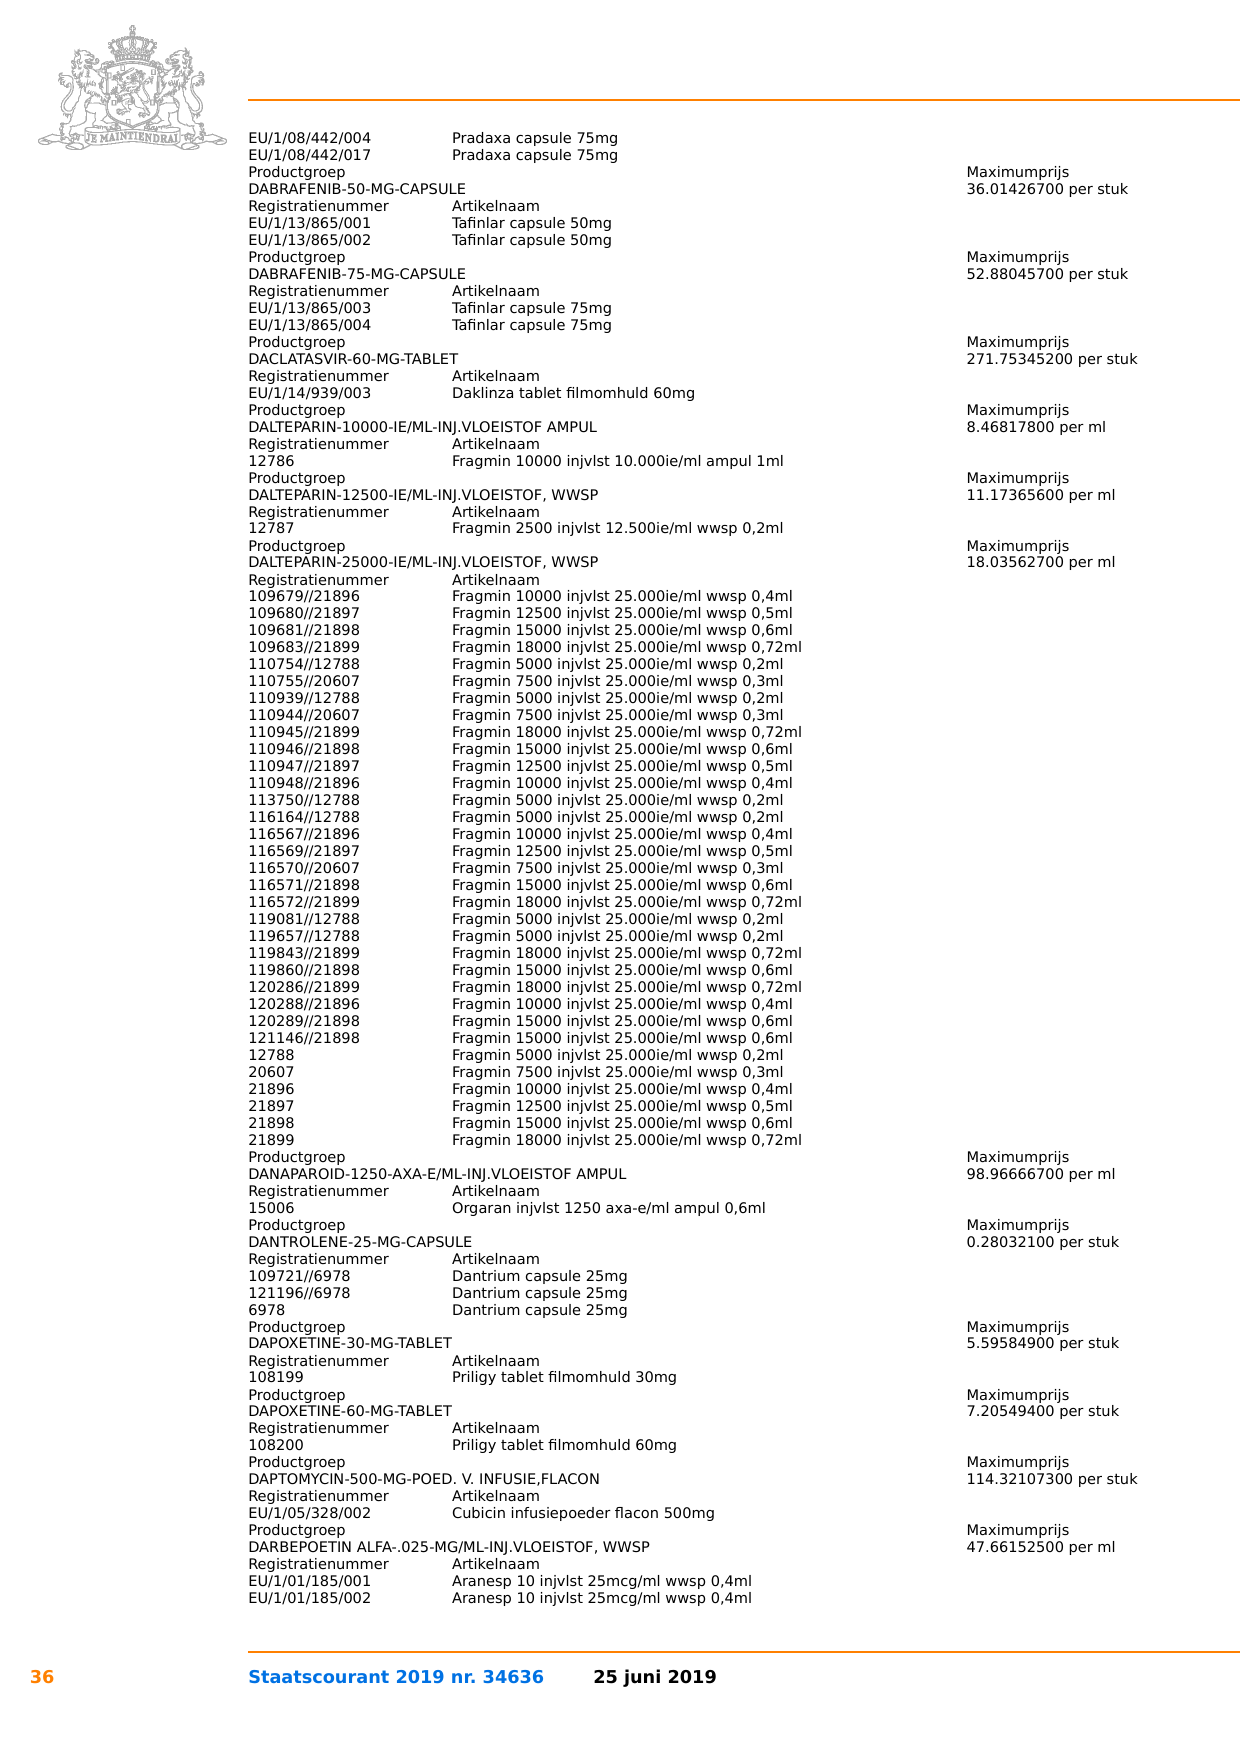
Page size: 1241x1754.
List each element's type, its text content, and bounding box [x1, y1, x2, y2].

table_cell 6978 [248, 1301, 446, 1318]
table_cell [961, 504, 1163, 520]
table_cell [446, 334, 961, 351]
table_cell [961, 300, 1163, 317]
table_cell 116571//21898 [248, 877, 446, 894]
table_cell [961, 1590, 1163, 1607]
table_cell 11.17365600 per ml [961, 486, 1163, 503]
table_cell [961, 1013, 1163, 1030]
table_cell [961, 1285, 1163, 1301]
table_cell Fragmin 7500 injvlst 25.000ie/ml wwsp 0,3ml [446, 673, 961, 690]
table_cell DAPOXETINE-30-MG-TABLET [248, 1335, 961, 1352]
table_cell 110947//21897 [248, 758, 446, 775]
table_cell Maximumprijs [961, 470, 1163, 486]
table_cell 0.28032100 per stuk [961, 1234, 1163, 1251]
table_cell [446, 470, 961, 486]
table_cell Artikelnaam [446, 283, 961, 300]
table_cell Fragmin 12500 injvlst 25.000ie/ml wwsp 0,5ml [446, 843, 961, 860]
table_cell [961, 945, 1163, 962]
table_cell [961, 1030, 1163, 1047]
table_cell Registratienummer [248, 1353, 446, 1369]
table_cell [961, 520, 1163, 537]
table_cell Dantrium capsule 25mg [446, 1301, 961, 1318]
table_cell [961, 283, 1163, 300]
table_cell 18.03562700 per ml [961, 554, 1163, 571]
table_cell Fragmin 10000 injvlst 25.000ie/ml wwsp 0,4ml [446, 826, 961, 843]
table_cell [961, 605, 1163, 622]
table_cell Fragmin 12500 injvlst 25.000ie/ml wwsp 0,5ml [446, 1098, 961, 1115]
table_cell Productgroep [248, 1454, 446, 1471]
table_cell [961, 1505, 1163, 1522]
table_cell [446, 1454, 961, 1471]
table_cell Artikelnaam [446, 504, 961, 520]
table_cell [446, 1522, 961, 1539]
picture [38, 25, 227, 150]
table_cell [961, 453, 1163, 469]
table_cell [961, 962, 1163, 979]
table_cell Fragmin 7500 injvlst 25.000ie/ml wwsp 0,3ml [446, 860, 961, 877]
table_cell Fragmin 5000 injvlst 25.000ie/ml wwsp 0,2ml [446, 809, 961, 826]
table_cell [446, 1319, 961, 1335]
table_cell Fragmin 10000 injvlst 25.000ie/ml wwsp 0,4ml [446, 1081, 961, 1098]
table_cell Productgroep [248, 470, 446, 486]
table_cell Fragmin 7500 injvlst 25.000ie/ml wwsp 0,3ml [446, 1064, 961, 1081]
table_cell 20607 [248, 1064, 446, 1081]
table_cell 116570//20607 [248, 860, 446, 877]
table_cell 109683//21899 [248, 639, 446, 656]
table_cell Daklinza tablet filmomhuld 60mg [446, 385, 961, 402]
table_cell Fragmin 10000 injvlst 25.000ie/ml wwsp 0,4ml [446, 775, 961, 792]
table_cell EU/1/13/865/003 [248, 300, 446, 317]
table_cell 109721//6978 [248, 1268, 446, 1284]
table_cell Registratienummer [248, 1183, 446, 1199]
table_cell Productgroep [248, 538, 446, 554]
table_cell Fragmin 18000 injvlst 25.000ie/ml wwsp 0,72ml [446, 1132, 961, 1149]
table_cell DACLATASVIR-60-MG-TABLET [248, 351, 961, 368]
table_cell Artikelnaam [446, 1556, 961, 1573]
table_cell 7.20549400 per stuk [961, 1403, 1163, 1420]
table_cell Artikelnaam [446, 571, 961, 588]
table_cell [961, 1420, 1163, 1437]
table_cell [961, 588, 1163, 605]
table_cell Aranesp 10 injvlst 25mcg/ml wwsp 0,4ml [446, 1573, 961, 1590]
table_cell 12787 [248, 520, 446, 537]
table_cell 120286//21899 [248, 979, 446, 996]
table_cell 8.46817800 per ml [961, 419, 1163, 436]
table_cell Productgroep [248, 164, 446, 181]
table_cell DAPTOMYCIN-500-MG-POED. V. INFUSIE,FLACON [248, 1471, 961, 1488]
table_cell EU/1/08/442/004 [248, 130, 446, 147]
table_cell 110945//21899 [248, 724, 446, 741]
table_cell 116569//21897 [248, 843, 446, 860]
table_cell 121146//21898 [248, 1030, 446, 1047]
table_cell 116164//12788 [248, 809, 446, 826]
table_cell Productgroep [248, 1319, 446, 1335]
table_cell [961, 571, 1163, 588]
table_cell Maximumprijs [961, 249, 1163, 266]
table_cell [446, 249, 961, 266]
table_cell 110948//21896 [248, 775, 446, 792]
table_cell Fragmin 15000 injvlst 25.000ie/ml wwsp 0,6ml [446, 741, 961, 758]
table_cell [961, 1556, 1163, 1573]
table_cell Fragmin 15000 injvlst 25.000ie/ml wwsp 0,6ml [446, 1115, 961, 1132]
table_cell 116567//21896 [248, 826, 446, 843]
table_cell EU/1/08/442/017 [248, 147, 446, 164]
table_cell Productgroep [248, 1217, 446, 1233]
table_cell Fragmin 12500 injvlst 25.000ie/ml wwsp 0,5ml [446, 758, 961, 775]
table_cell Registratienummer [248, 571, 446, 588]
table_cell [961, 826, 1163, 843]
table_cell Fragmin 12500 injvlst 25.000ie/ml wwsp 0,5ml [446, 605, 961, 622]
table_cell 110946//21898 [248, 741, 446, 758]
table_cell Registratienummer [248, 1420, 446, 1437]
table_cell [961, 673, 1163, 690]
table_cell Fragmin 15000 injvlst 25.000ie/ml wwsp 0,6ml [446, 1013, 961, 1030]
table_cell Fragmin 2500 injvlst 12.500ie/ml wwsp 0,2ml [446, 520, 961, 537]
table_cell 119860//21898 [248, 962, 446, 979]
table_cell EU/1/01/185/002 [248, 1590, 446, 1607]
table_cell Maximumprijs [961, 164, 1163, 181]
table_cell Productgroep [248, 402, 446, 418]
table_cell EU/1/13/865/004 [248, 317, 446, 334]
table_cell [961, 1132, 1163, 1149]
table_cell Tafinlar capsule 50mg [446, 232, 961, 249]
table_cell Registratienummer [248, 436, 446, 452]
table_cell 110754//12788 [248, 656, 446, 673]
table_cell 12788 [248, 1047, 446, 1064]
table_cell Tafinlar capsule 75mg [446, 317, 961, 334]
table_cell Dantrium capsule 25mg [446, 1268, 961, 1284]
table_cell Registratienummer [248, 283, 446, 300]
table_cell Fragmin 5000 injvlst 25.000ie/ml wwsp 0,2ml [446, 690, 961, 707]
table_cell Artikelnaam [446, 1488, 961, 1505]
table_cell [961, 1488, 1163, 1505]
table_cell DARBEPOETIN ALFA-.025-MG/ML-INJ.VLOEISTOF, WWSP [248, 1539, 961, 1556]
table_cell [961, 1301, 1163, 1318]
table_cell Fragmin 5000 injvlst 25.000ie/ml wwsp 0,2ml [446, 656, 961, 673]
table_cell 108200 [248, 1437, 446, 1454]
table_cell Fragmin 5000 injvlst 25.000ie/ml wwsp 0,2ml [446, 1047, 961, 1064]
table_cell Maximumprijs [961, 402, 1163, 418]
table_cell Registratienummer [248, 504, 446, 520]
table_cell Artikelnaam [446, 368, 961, 384]
table_cell Fragmin 15000 injvlst 25.000ie/ml wwsp 0,6ml [446, 962, 961, 979]
table_cell [961, 758, 1163, 775]
table_cell [961, 775, 1163, 792]
table_cell Fragmin 18000 injvlst 25.000ie/ml wwsp 0,72ml [446, 639, 961, 656]
table_cell Aranesp 10 injvlst 25mcg/ml wwsp 0,4ml [446, 1590, 961, 1607]
table_cell Fragmin 10000 injvlst 25.000ie/ml wwsp 0,4ml [446, 588, 961, 605]
table_cell 108199 [248, 1369, 446, 1386]
table_cell Fragmin 18000 injvlst 25.000ie/ml wwsp 0,72ml [446, 724, 961, 741]
table_cell DALTEPARIN-10000-IE/ML-INJ.VLOEISTOF AMPUL [248, 419, 961, 436]
table_cell 52.88045700 per stuk [961, 266, 1163, 283]
table_cell 120289//21898 [248, 1013, 446, 1030]
table_cell [961, 690, 1163, 707]
table_cell [961, 198, 1163, 215]
table_cell Productgroep [248, 1386, 446, 1403]
table_cell Registratienummer [248, 1556, 446, 1573]
table_cell 119843//21899 [248, 945, 446, 962]
table_cell Artikelnaam [446, 1420, 961, 1437]
table_cell 21897 [248, 1098, 446, 1115]
table_cell [961, 1098, 1163, 1115]
table_cell [961, 894, 1163, 911]
table_cell Maximumprijs [961, 538, 1163, 554]
table_cell Fragmin 15000 injvlst 25.000ie/ml wwsp 0,6ml [446, 622, 961, 639]
table_cell 47.66152500 per ml [961, 1539, 1163, 1556]
table_cell Artikelnaam [446, 1251, 961, 1267]
table_cell Artikelnaam [446, 436, 961, 452]
table_cell Priligy tablet filmomhuld 30mg [446, 1369, 961, 1386]
table_cell [961, 1573, 1163, 1590]
table_cell [961, 911, 1163, 928]
table_cell DALTEPARIN-25000-IE/ML-INJ.VLOEISTOF, WWSP [248, 554, 961, 571]
table_cell 12786 [248, 453, 446, 469]
table_cell [446, 1149, 961, 1166]
table_cell [446, 164, 961, 181]
table_cell [961, 385, 1163, 402]
table_cell DABRAFENIB-75-MG-CAPSULE [248, 266, 961, 283]
table_cell [961, 724, 1163, 741]
table_cell [961, 215, 1163, 232]
table_cell Maximumprijs [961, 1522, 1163, 1539]
table_cell DABRAFENIB-50-MG-CAPSULE [248, 181, 961, 198]
table_cell 21898 [248, 1115, 446, 1132]
table_cell [961, 622, 1163, 639]
table_cell 109679//21896 [248, 588, 446, 605]
table_cell Cubicin infusiepoeder flacon 500mg [446, 1505, 961, 1522]
table_cell Artikelnaam [446, 1183, 961, 1199]
table_cell 98.96666700 per ml [961, 1166, 1163, 1183]
table_cell Fragmin 15000 injvlst 25.000ie/ml wwsp 0,6ml [446, 877, 961, 894]
table_cell 110939//12788 [248, 690, 446, 707]
table_cell [961, 1437, 1163, 1454]
table_cell Registratienummer [248, 368, 446, 384]
table_cell Registratienummer [248, 1488, 446, 1505]
table_cell Fragmin 7500 injvlst 25.000ie/ml wwsp 0,3ml [446, 707, 961, 724]
table_cell [961, 1369, 1163, 1386]
table_cell Maximumprijs [961, 1149, 1163, 1166]
table_cell 109680//21897 [248, 605, 446, 622]
table_cell DALTEPARIN-12500-IE/ML-INJ.VLOEISTOF, WWSP [248, 486, 961, 503]
table_cell EU/1/14/939/003 [248, 385, 446, 402]
table_cell Maximumprijs [961, 1386, 1163, 1403]
table_cell Productgroep [248, 334, 446, 351]
table_cell [446, 1386, 961, 1403]
table_cell [961, 928, 1163, 945]
table_cell Productgroep [248, 1522, 446, 1539]
table_cell [961, 792, 1163, 809]
table_cell [961, 741, 1163, 758]
table_cell [961, 232, 1163, 249]
table_cell Tafinlar capsule 75mg [446, 300, 961, 317]
table_cell 21896 [248, 1081, 446, 1098]
table_cell DANAPAROID-1250-AXA-E/ML-INJ.VLOEISTOF AMPUL [248, 1166, 961, 1183]
table_cell Pradaxa capsule 75mg [446, 147, 961, 164]
table_cell Orgaran injvlst 1250 axa-e/ml ampul 0,6ml [446, 1200, 961, 1217]
table_cell [961, 996, 1163, 1013]
table_cell [961, 1047, 1163, 1064]
table_cell Maximumprijs [961, 334, 1163, 351]
table_cell [961, 147, 1163, 164]
table_cell [961, 860, 1163, 877]
table_cell 109681//21898 [248, 622, 446, 639]
table_cell Productgroep [248, 249, 446, 266]
table_cell Registratienummer [248, 198, 446, 215]
table_cell Registratienummer [248, 1251, 446, 1267]
table_cell [961, 1081, 1163, 1098]
table_cell 116572//21899 [248, 894, 446, 911]
table_cell 271.75345200 per stuk [961, 351, 1163, 368]
table_cell [961, 877, 1163, 894]
table_cell 120288//21896 [248, 996, 446, 1013]
table_cell 113750//12788 [248, 792, 446, 809]
table_cell [961, 1251, 1163, 1267]
table_cell 36.01426700 per stuk [961, 181, 1163, 198]
table_cell EU/1/01/185/001 [248, 1573, 446, 1590]
table_cell [961, 979, 1163, 996]
table_cell 21899 [248, 1132, 446, 1149]
table_cell EU/1/05/328/002 [248, 1505, 446, 1522]
table_cell [446, 402, 961, 418]
table_cell Fragmin 5000 injvlst 25.000ie/ml wwsp 0,2ml [446, 928, 961, 945]
table_cell Priligy tablet filmomhuld 60mg [446, 1437, 961, 1454]
table_cell 5.59584900 per stuk [961, 1335, 1163, 1352]
table_cell [961, 843, 1163, 860]
table_cell Fragmin 18000 injvlst 25.000ie/ml wwsp 0,72ml [446, 979, 961, 996]
table_cell Fragmin 5000 injvlst 25.000ie/ml wwsp 0,2ml [446, 911, 961, 928]
table_cell EU/1/13/865/001 [248, 215, 446, 232]
table_cell Fragmin 18000 injvlst 25.000ie/ml wwsp 0,72ml [446, 945, 961, 962]
table_cell [961, 1183, 1163, 1199]
table_cell 121196//6978 [248, 1285, 446, 1301]
table_cell [961, 1200, 1163, 1217]
table_cell [961, 1353, 1163, 1369]
table_cell [961, 809, 1163, 826]
table_cell Fragmin 15000 injvlst 25.000ie/ml wwsp 0,6ml [446, 1030, 961, 1047]
table_cell Fragmin 10000 injvlst 10.000ie/ml ampul 1ml [446, 453, 961, 469]
table_cell 110944//20607 [248, 707, 446, 724]
table_cell 114.32107300 per stuk [961, 1471, 1163, 1488]
table_cell [961, 436, 1163, 452]
table_cell [961, 1268, 1163, 1284]
table_cell DANTROLENE-25-MG-CAPSULE [248, 1234, 961, 1251]
table_cell [961, 639, 1163, 656]
table_cell [961, 656, 1163, 673]
table_cell 110755//20607 [248, 673, 446, 690]
table_cell Maximumprijs [961, 1454, 1163, 1471]
table_cell Maximumprijs [961, 1319, 1163, 1335]
table_cell [446, 538, 961, 554]
table_cell Tafinlar capsule 50mg [446, 215, 961, 232]
table_cell Fragmin 18000 injvlst 25.000ie/ml wwsp 0,72ml [446, 894, 961, 911]
table_cell [961, 1115, 1163, 1132]
table_cell 119657//12788 [248, 928, 446, 945]
table_cell 15006 [248, 1200, 446, 1217]
table_cell Fragmin 5000 injvlst 25.000ie/ml wwsp 0,2ml [446, 792, 961, 809]
table_cell EU/1/13/865/002 [248, 232, 446, 249]
table_cell Pradaxa capsule 75mg [446, 130, 961, 147]
table_cell Maximumprijs [961, 1217, 1163, 1233]
table_cell 119081//12788 [248, 911, 446, 928]
table_cell Artikelnaam [446, 198, 961, 215]
table_cell [446, 1217, 961, 1233]
table_cell [961, 1064, 1163, 1081]
table_cell Fragmin 10000 injvlst 25.000ie/ml wwsp 0,4ml [446, 996, 961, 1013]
table_cell [961, 130, 1163, 147]
table_cell Productgroep [248, 1149, 446, 1166]
table_cell Dantrium capsule 25mg [446, 1285, 961, 1301]
table_cell DAPOXETINE-60-MG-TABLET [248, 1403, 961, 1420]
table_cell [961, 317, 1163, 334]
table_cell [961, 707, 1163, 724]
table_cell [961, 368, 1163, 384]
table_cell Artikelnaam [446, 1353, 961, 1369]
